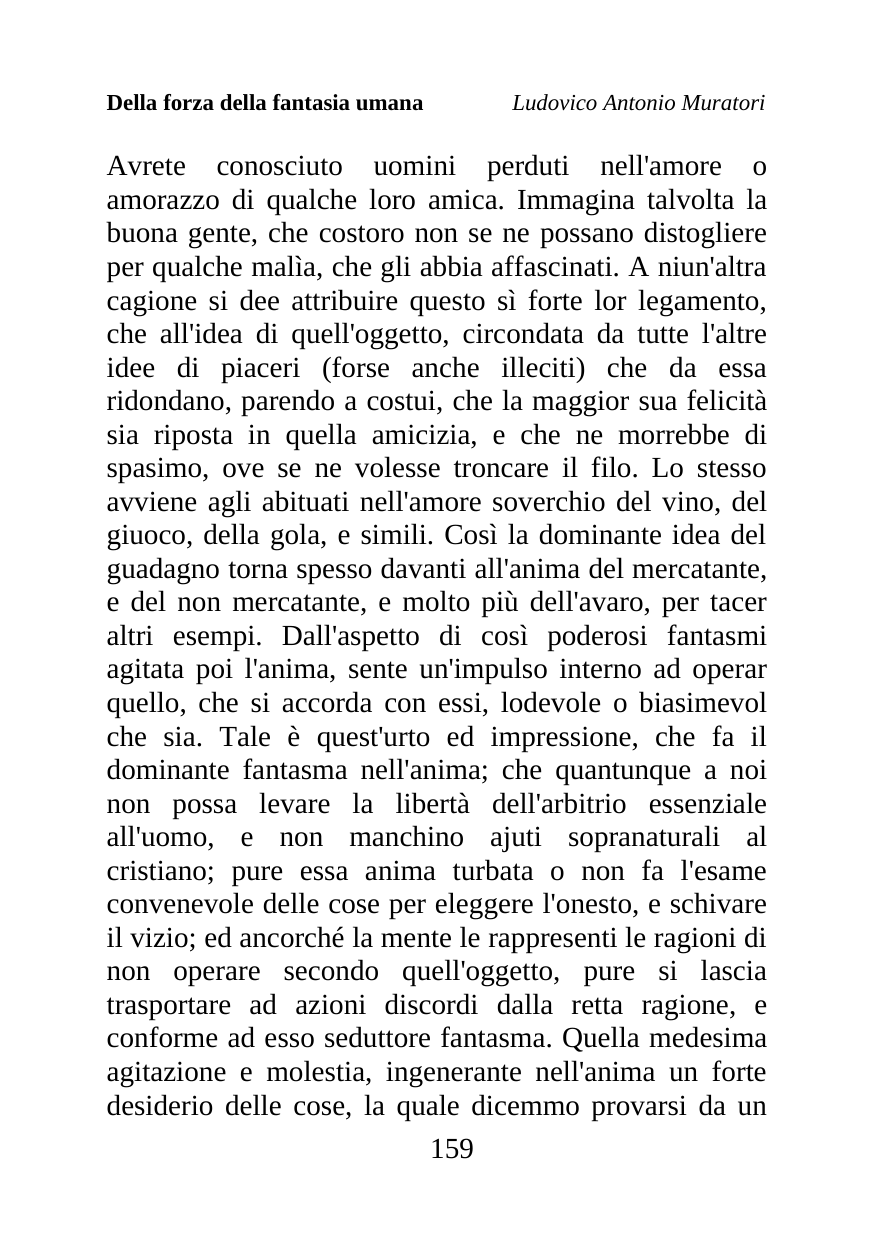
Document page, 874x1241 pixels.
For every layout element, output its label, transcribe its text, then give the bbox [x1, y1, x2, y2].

text Avrete conosciuto uomini perduti nell'amore o amorazzo di qualche loro amica. Immagina talvolta la buona gente, che costoro non se ne possano distogliere per qualche malìa, che gli abbia affascinati. A niun'altra cagione si dee attribuire questo sì forte lor legamento, che all'idea di quell'oggetto, circondata da tutte l'altre idee di piaceri (forse anche illeciti) che da essa ridondano, parendo a costui, che la maggior sua felicità sia riposta in quella amicizia, e che ne morrebbe di spasimo, ove se ne volesse troncare il filo. Lo stesso avviene agli abituati nell'amore soverchio del vino, del giuoco, della gola, e simili. Così la dominante idea del guadagno torna spesso davanti all'anima del mercatante, e del non mercatante, e molto più dell'avaro, per tacer altri esempi. Dall'aspetto di così poderosi fantasmi agitata poi l'anima, sente un'impulso interno ad operar quello, che si accorda con essi, lodevole o biasimevol che sia. Tale è quest'urto ed impressione, che fa il dominante fantasma nell'anima; che quantunque a noi non possa levare la libertà dell'arbitrio essenziale all'uomo, e non manchino ajuti sopranaturali al cristiano; pure essa anima turbata o non fa l'esame convenevole delle cose per eleggere l'onesto, e schivare il vizio; ed ancorché la mente le rappresenti le ragioni di non operare secondo quell'oggetto, pure si lascia trasportare ad azioni discordi dalla retta ragione, e conforme ad esso seduttore fantasma. Quella medesima agitazione e molestia, ingenerante nell'anima un forte desiderio delle cose, la quale dicemmo provarsi da un [106, 148, 768, 1121]
